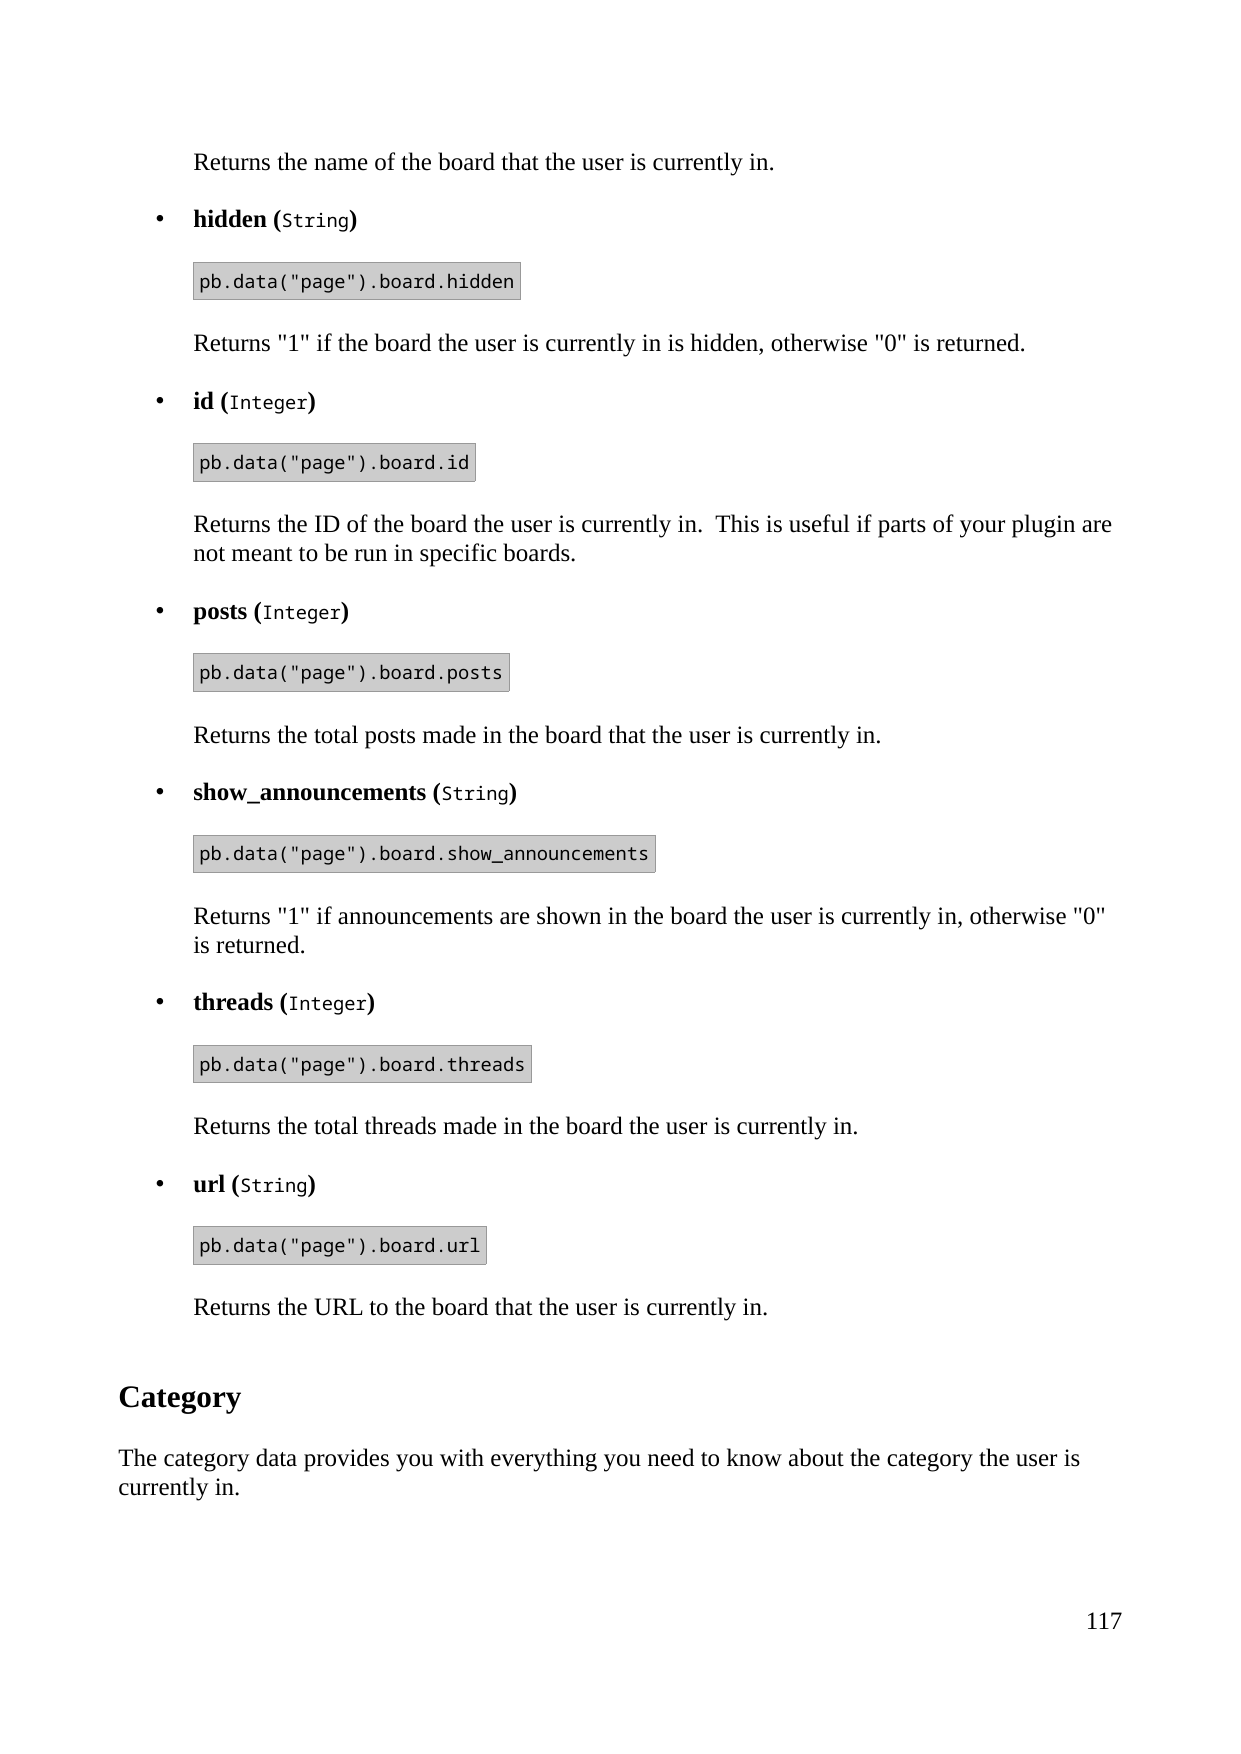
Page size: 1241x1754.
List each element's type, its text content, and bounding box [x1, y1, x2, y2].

list id (Integer) pb.data("page").board.id Returns the ID of the board the user is currently in. This is useful if parts of your plugin are not meant to be run in specific boards. [156, 386, 1122, 596]
text Category [118, 1379, 1122, 1415]
text The category data provides you with everything you need to know about the category the user is currently in. [118, 1443, 1122, 1501]
list url (String) pb.data("page").board.url Returns the URL to the board that the user is currently in. [156, 1169, 1122, 1321]
list hidden (String) pb.data("page").board.hidden Returns "1" if the board the user is currently in is hidden, otherwise "0" is returned. [156, 204, 1122, 386]
list threads (Integer) pb.data("page").board.threads Returns the total threads made in the board the user is currently in. [156, 987, 1122, 1169]
list show_announcements (String) pb.data("page").board.show_announcements Returns "1" if announcements are shown in the board the user is currently in, otherwise "0" is returned. [156, 777, 1122, 987]
list Returns the name of the board that the user is currently in. [156, 118, 1122, 204]
list posts (Integer) pb.data("page").board.posts Returns the total posts made in the board that the user is currently in. [156, 596, 1122, 777]
